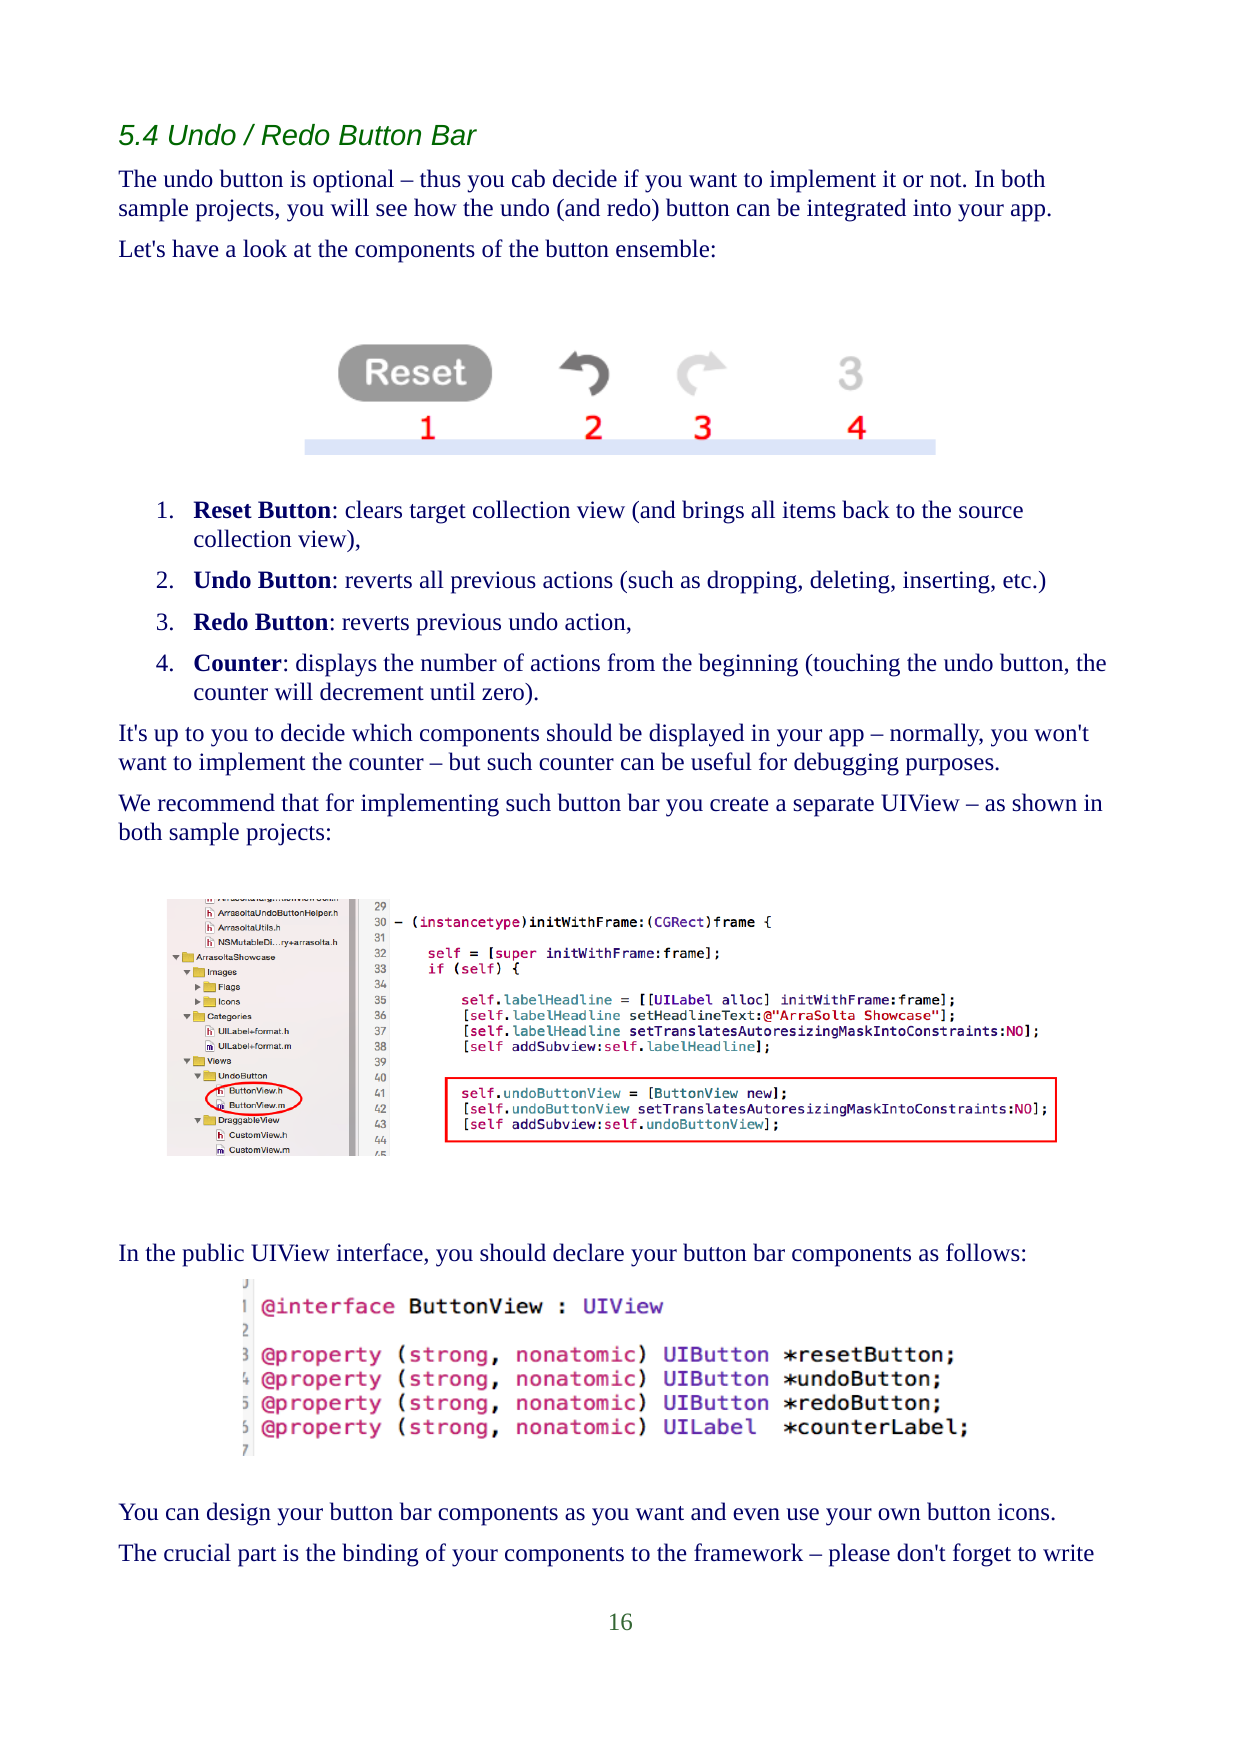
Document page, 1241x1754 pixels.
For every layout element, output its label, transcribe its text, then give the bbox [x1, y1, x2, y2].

list Undo Button: reverts all previous actions (such as dropping, deleting, inserting, etc.) [156, 566, 1122, 594]
list Redo Button: reverts previous undo action, [156, 607, 1122, 636]
text In the public UIView interface, you should declare your button bar components as follows: [118, 1238, 1122, 1267]
text The crucial part is the binding of your components to the framework – please don't forget to write [118, 1538, 1122, 1567]
text We recommend that for implementing such button bar you create a separate UIView – as shown in both sample projects: [118, 788, 1122, 846]
text The undo button is optional – thus you cab decide if you want to implement it or not. In both sample projects, you will see how the undo (and redo) button can be integrated into your app. [118, 164, 1122, 222]
picture [166, 899, 1074, 1156]
text You can design your button bar components as you want and even use your own button icons. [118, 1497, 1122, 1526]
list Reset Button: clears target collection view (and brings all items back to the source collection view), [156, 496, 1122, 553]
picture [304, 316, 936, 455]
text It's up to you to decide which components should be displayed in your app – normally, you won't want to implement the counter – but such counter can be useful for debugging purposes. [118, 718, 1122, 776]
picture [242, 1279, 998, 1456]
list Counter: displays the number of actions from the beginning (touching the undo button, the counter will decrement until zero). [156, 648, 1122, 706]
text Let's have a look at the components of the button ensemble: [118, 234, 1122, 263]
subtitle 5.4 Undo / Redo Button Bar [118, 118, 1122, 152]
